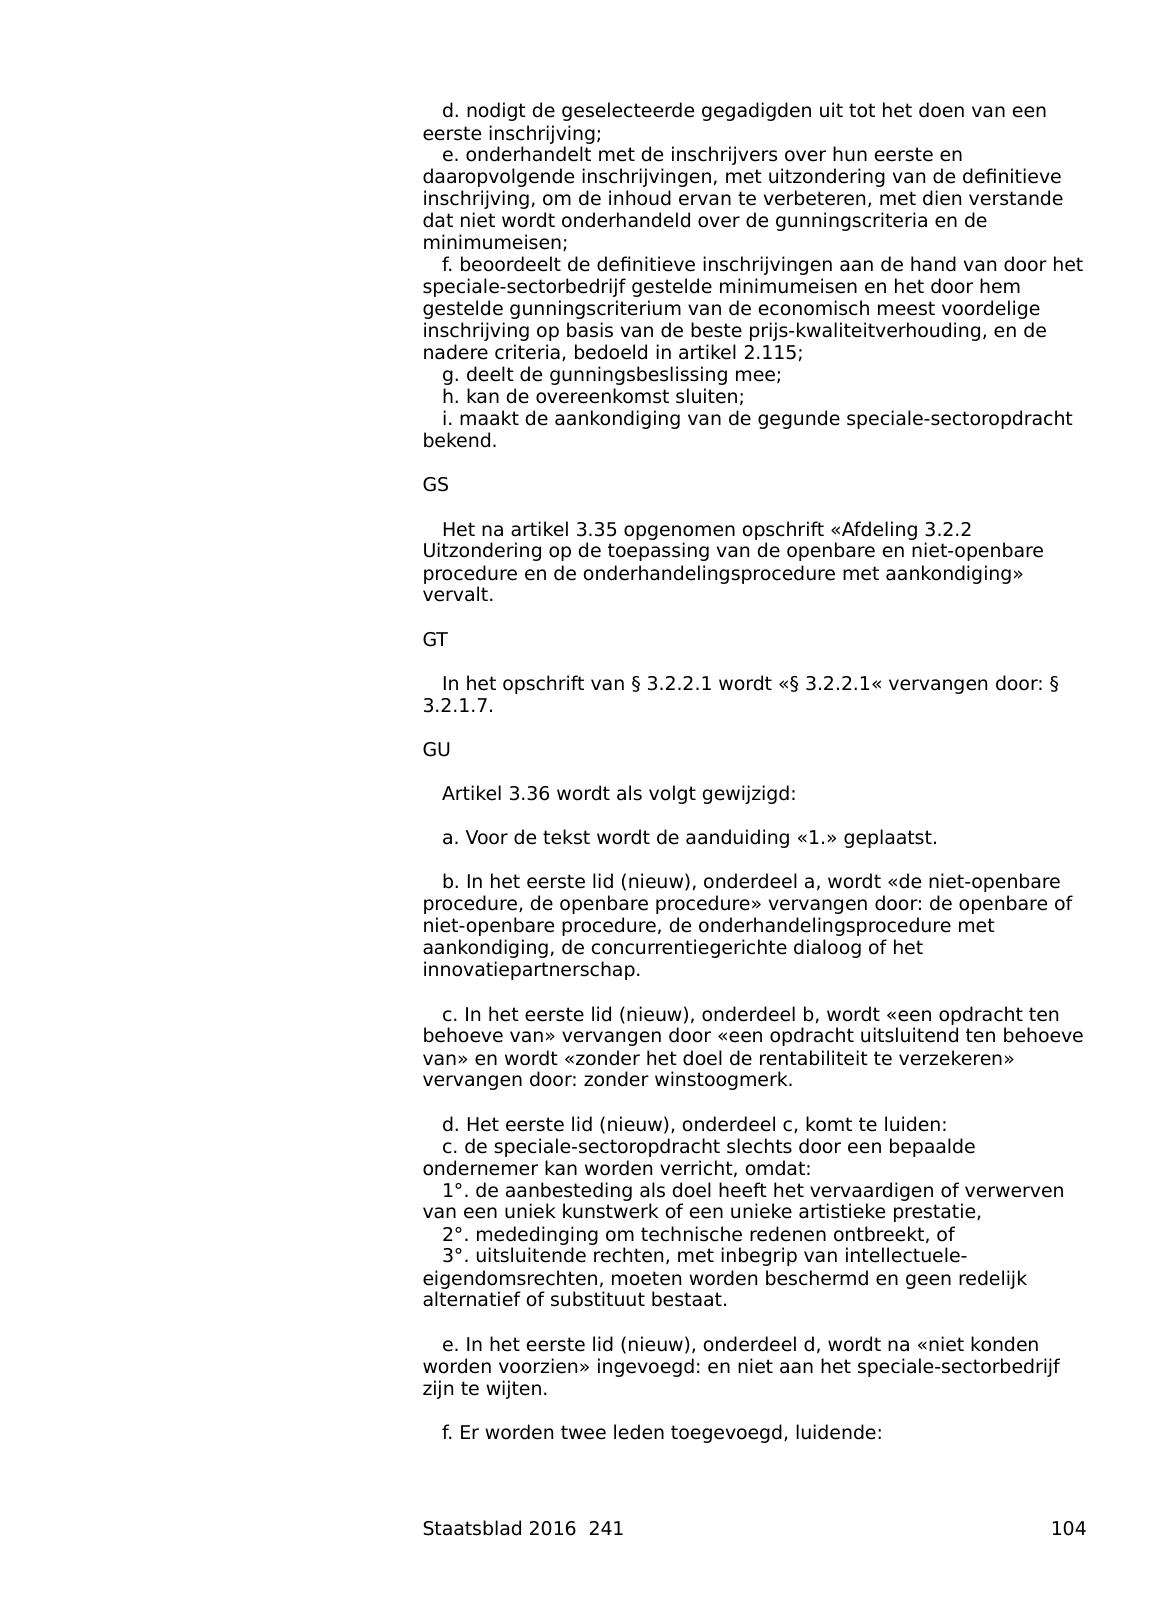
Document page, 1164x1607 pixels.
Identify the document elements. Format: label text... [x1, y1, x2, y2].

text d. nodigt de geselecteerde gegadigden uit tot het doen van een eerste inschrijving; [422, 100, 1087, 144]
text i. maakt de aankondiging van de gegunde speciale-sectoropdracht bekend. [422, 408, 1087, 452]
text GT [422, 628, 1087, 651]
text f. beoordeelt de definitieve inschrijvingen aan de hand van door het speciale-sectorbedrijf gestelde minimumeisen en het door hem gestelde gunningscriterium van de economisch meest voordelige inschrijving op basis van de beste prijs-kwaliteitverhouding, en de nadere criteria, bedoeld in artikel 2.115; [422, 254, 1087, 364]
text Het na artikel 3.35 opgenomen opschrift «Afdeling 3.2.2 Uitzondering op de toepassing van de openbare en niet-openbare procedure en de onderhandelingsprocedure met aankondiging» vervalt. [422, 518, 1087, 606]
text 3°. uitsluitende rechten, met inbegrip van intellectuele-eigendomsrechten, moeten worden beschermd en geen redelijk alternatief of substituut bestaat. [422, 1245, 1087, 1311]
text Artikel 3.36 wordt als volgt gewijzigd: [422, 783, 1087, 805]
text c. de speciale-sectoropdracht slechts door een bepaalde ondernemer kan worden verricht, omdat: [422, 1136, 1087, 1179]
text c. In het eerste lid (nieuw), onderdeel b, wordt «een opdracht ten behoeve van» vervangen door «een opdracht uitsluitend ten behoeve van» en wordt «zonder het doel de rentabiliteit te verzekeren» vervangen door: zonder winstoogmerk. [422, 1003, 1087, 1091]
text b. In het eerste lid (nieuw), onderdeel a, wordt «de niet-openbare procedure, de openbare procedure» vervangen door: de openbare of niet-openbare procedure, de onderhandelingsprocedure met aankondiging, de concurrentiegerichte dialoog of het innovatiepartnerschap. [422, 871, 1087, 981]
text d. Het eerste lid (nieuw), onderdeel c, komt te luiden: [422, 1113, 1087, 1136]
text GU [422, 739, 1087, 761]
text In het opschrift van § 3.2.2.1 wordt «§ 3.2.2.1« vervangen door: § 3.2.1.7. [422, 673, 1087, 717]
text f. Er worden twee leden toegevoegd, luidende: [422, 1422, 1087, 1444]
text h. kan de overeenkomst sluiten; [422, 386, 1087, 408]
text 1°. de aanbesteding als doel heeft het vervaardigen of verwerven van een uniek kunstwerk of een unieke artistieke prestatie, [422, 1179, 1087, 1223]
text GS [422, 474, 1087, 496]
text a. Voor de tekst wordt de aanduiding «1.» geplaatst. [422, 827, 1087, 849]
text e. onderhandelt met de inschrijvers over hun eerste en daaropvolgende inschrijvingen, met uitzondering van de definitieve inschrijving, om de inhoud ervan te verbeteren, met dien verstande dat niet wordt onderhandeld over de gunningscriteria en de minimumeisen; [422, 144, 1087, 254]
text 2°. mededinging om technische redenen ontbreekt, of [422, 1223, 1087, 1245]
text g. deelt de gunningsbeslissing mee; [422, 364, 1087, 386]
text e. In het eerste lid (nieuw), onderdeel d, wordt na «niet konden worden voorzien» ingevoegd: en niet aan het speciale-sectorbedrijf zijn te wijten. [422, 1333, 1087, 1399]
